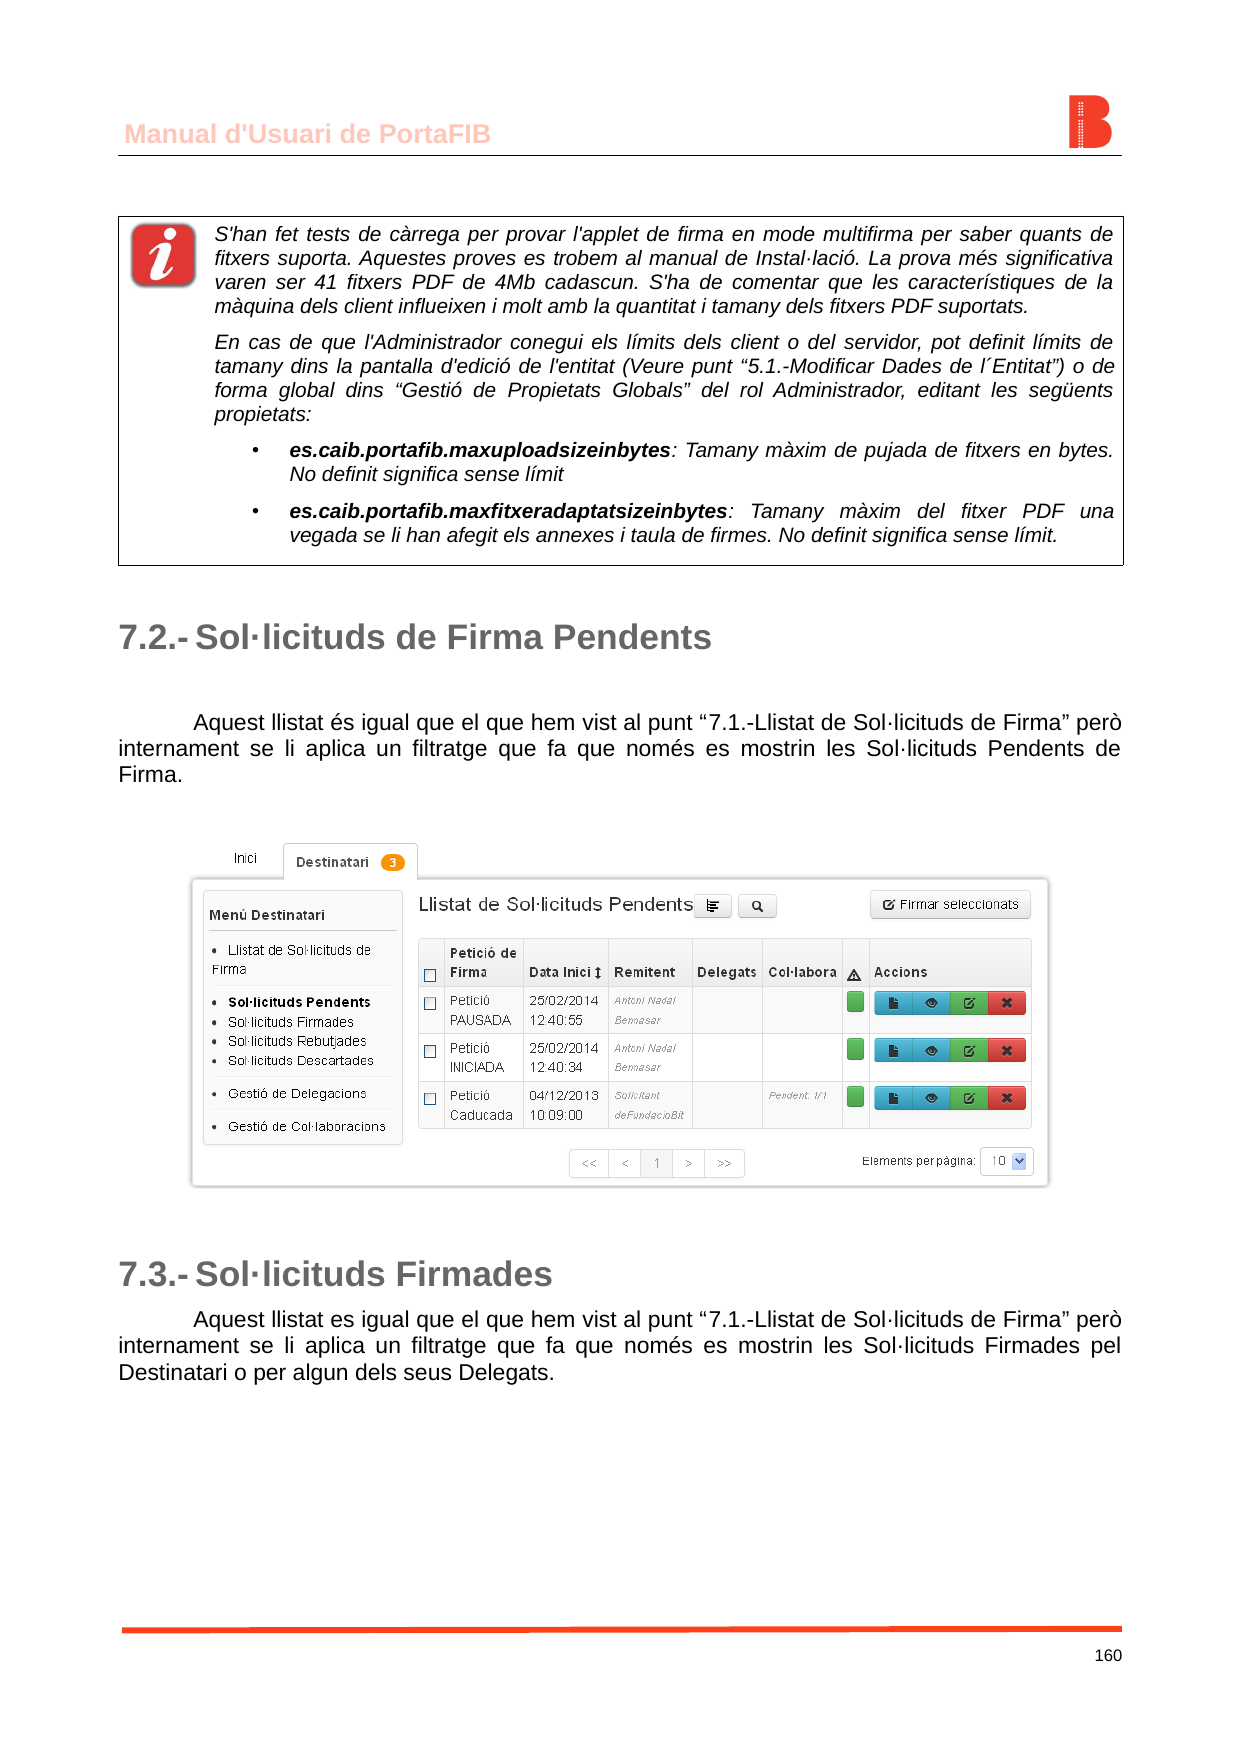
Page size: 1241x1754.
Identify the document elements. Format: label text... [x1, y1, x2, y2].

picture [1063, 94, 1117, 150]
table_header S'han fet tests de càrrega per provar l'applet de firma en mode multifirma per saber quants de fitxers suporta. Aquestes proves es trobem al manual de Instal·lació. La prova més significativa varen ser 41 fitxers PDF de 4Mb cadascun. S'ha de comentar que les característiques de la màquina dels client influeixen i molt amb la quantitat i tamany dels fitxers PDF suportats. En cas de que l'Administrador conegui els límits dels client o del servidor, pot definit límits de tamany dins la pantalla d'edició de l'entitat (Veure punt “5.1Modificar Dades de l´Entitat”) o de forma global dins “Gestió de Propietats Globals” del rol Administrador, editant les següents propietats: es.caib.portafib.maxuploadsizeinbytes: Tamany màxim de pujada de fitxers en bytes. No definit significa sense límit es.caib.portafib.maxfitxeradaptatsizeinbytes: Tamany màxim del fitxer PDF una vegada se li han afegit els annexes i taula de firmes. No definit significa sense límit. [209, 217, 1123, 565]
picture [186, 838, 1054, 1189]
subtitle Sol·licituds de Firma Pendents [118, 616, 1122, 657]
table_header [119, 217, 209, 565]
text Aquest llistat es igual que el que hem vist al punt “7.1Llistat de Sol·licituds de Firma” però internament se li aplica un filtratge que fa que només es mostrin les Sol·licituds Firmades pel Destinatari o per algun dels seus Delegats. [118, 1306, 1122, 1385]
picture [129, 221, 198, 289]
text Aquest llistat és igual que el que hem vist al punt “7.1Llistat de Sol·licituds de Firma” però internament se li aplica un filtratge que fa que només es mostrin les Sol·licituds Pendents de Firma. [118, 708, 1122, 788]
subtitle Sol·licituds Firmades [118, 1253, 1122, 1293]
